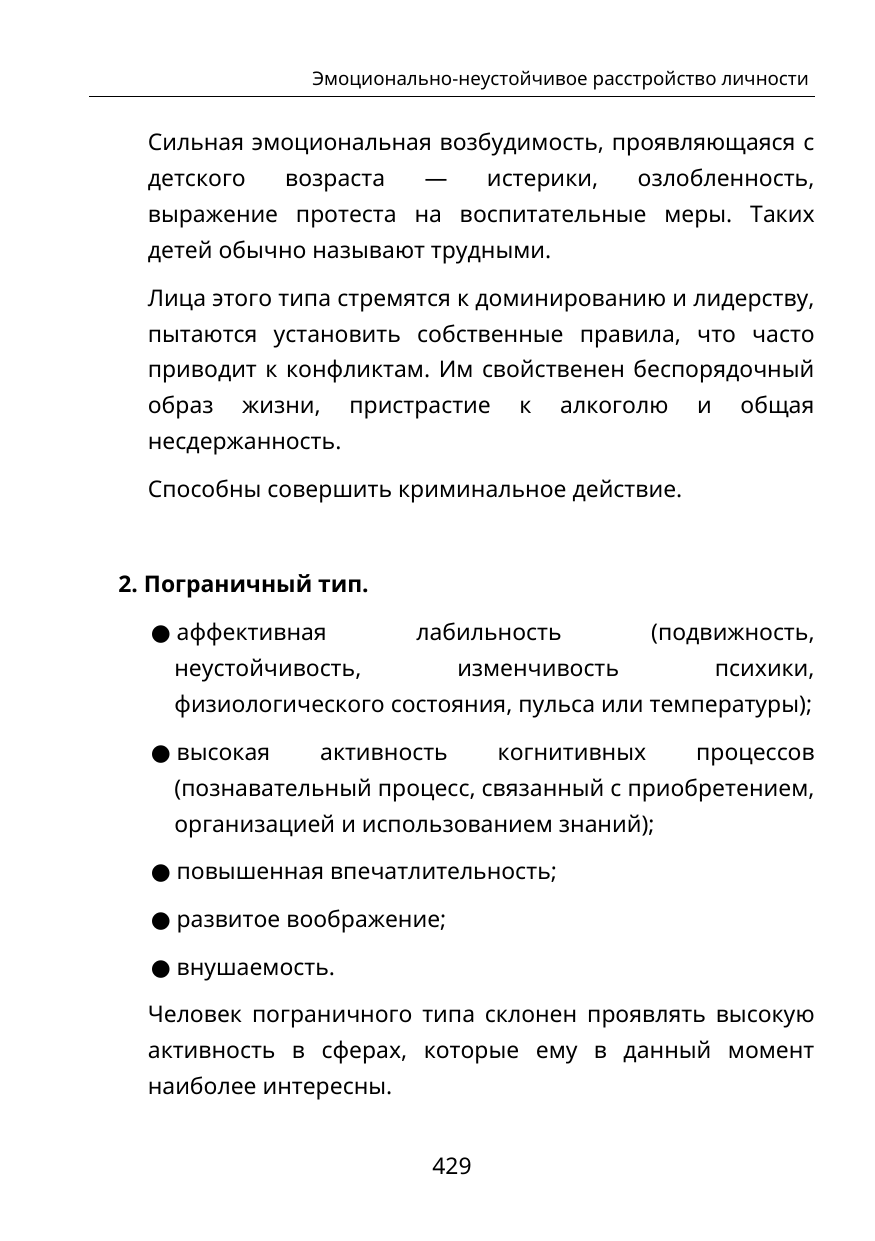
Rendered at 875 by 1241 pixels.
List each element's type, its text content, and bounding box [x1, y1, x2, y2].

list Способны совершить криминальное действие. [118, 473, 815, 504]
list Лица этого типа стремятся к доминированию и лидерству, пытаются установить собственные правила, что часто приводит к конфликтам. Им свойственен беспорядочный образ жизни, пристрастие к алкоголю и общая несдержанность. [118, 282, 815, 457]
list Сильная эмоциональная возбудимость, проявляющаяся с детского возраста — истерики, озлобленность, выражение протеста на воспитательные меры. Таких детей обычно называют трудными. [118, 126, 815, 265]
list Пограничный тип. [118, 568, 815, 600]
list внушаемость. [151, 951, 815, 982]
list Человек пограничного типа склонен проявлять высокую активность в сферах, которые ему в данный момент наиболее интересны. [118, 998, 815, 1102]
list высокая активность когнитивных процессов (познавательный процесс, связанный с приобретением, организацией и использованием знаний); [151, 736, 815, 839]
list повышенная впечатлительность; [151, 855, 815, 887]
list аффективная лабильность (подвижность, неустойчивость, изменчивость психики, физиологического состояния, пульса или температуры); [151, 616, 815, 719]
list развитое воображение; [151, 903, 815, 934]
